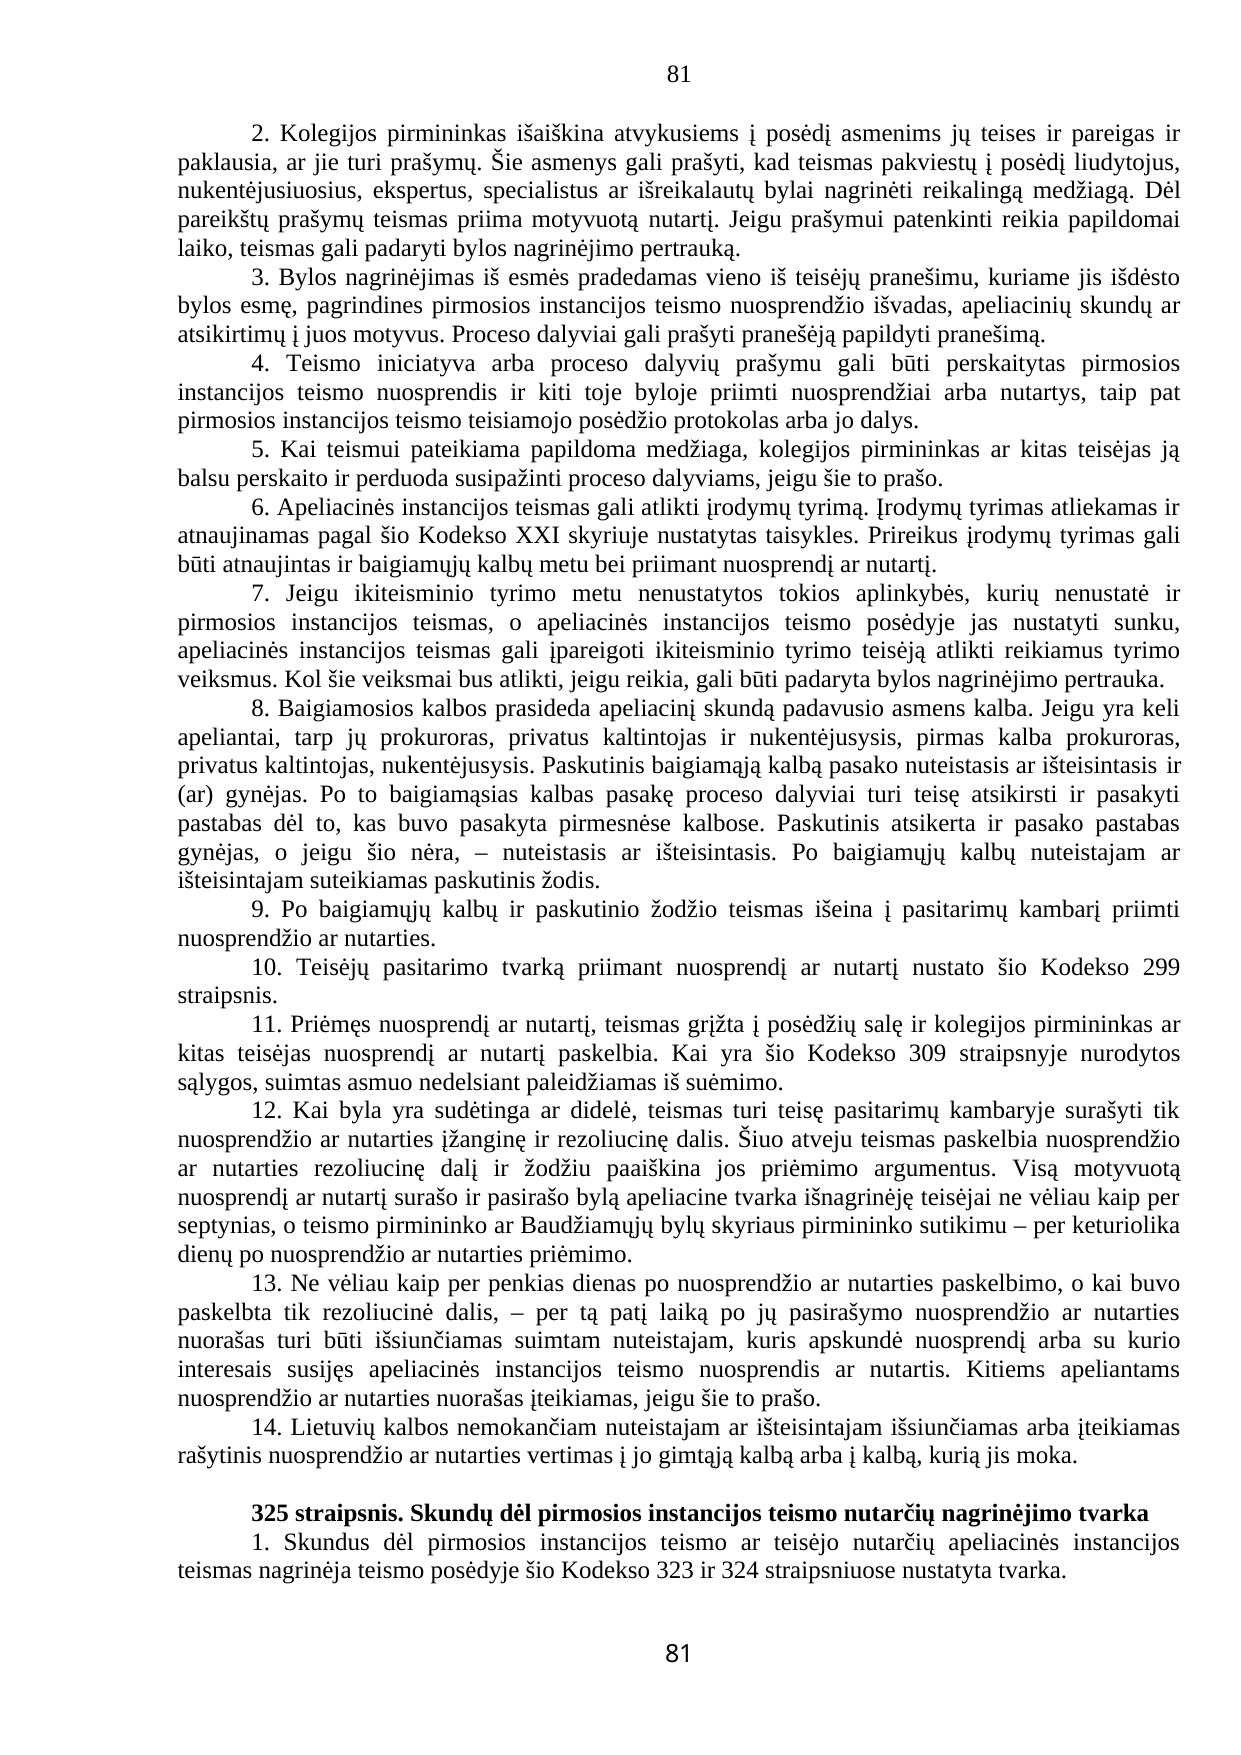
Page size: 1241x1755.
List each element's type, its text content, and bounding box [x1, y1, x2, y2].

text 1. Skundus dėl pirmosios instancijos teismo ar teisėjo nutarčių apeliacinės instancijos teismas nagrinėja teismo posėdyje šio Kodekso 323 ir 324 straipsniuose nustatyta tvarka. [177, 1527, 1181, 1584]
text 7. Jeigu ikiteisminio tyrimo metu nenustatytos tokios aplinkybės, kurių nenustatė ir pirmosios instancijos teismas, o apeliacinės instancijos teismo posėdyje jas nustatyti sunku, apeliacinės instancijos teismas gali įpareigoti ikiteisminio tyrimo teisėją atlikti reikiamus tyrimo veiksmus. Kol šie veiksmai bus atlikti, jeigu reikia, gali būti padaryta bylos nagrinėjimo pertrauka. [177, 578, 1181, 693]
text 3. Bylos nagrinėjimas iš esmės pradedamas vieno iš teisėjų pranešimu, kuriame jis išdėsto bylos esmę, pagrindines pirmosios instancijos teismo nuosprendžio išvadas, apeliacinių skundų ar atsikirtimų į juos motyvus. Proceso dalyviai gali prašyti pranešėją papildyti pranešimą. [177, 262, 1181, 348]
text 8. Baigiamosios kalbos prasideda apeliacinį skundą padavusio asmens kalba. Jeigu yra keli apeliantai, tarp jų prokuroras, privatus kaltintojas ir nukentėjusysis, pirmas kalba prokuroras, privatus kaltintojas, nukentėjusysis. Paskutinis baigiamąją kalbą pasako nuteistasis ar išteisintasis ir (ar) gynėjas. Po to baigiamąsias kalbas pasakę proceso dalyviai turi teisę atsikirsti ir pasakyti pastabas dėl to, kas buvo pasakyta pirmesnėse kalbose. Paskutinis atsikerta ir pasako pastabas gynėjas, o jeigu šio nėra, – nuteistasis ar išteisintasis. Po baigiamųjų kalbų nuteistajam ar išteisintajam suteikiamas paskutinis žodis. [177, 693, 1181, 894]
text 9. Po baigiamųjų kalbų ir paskutinio žodžio teismas išeina į pasitarimų kambarį priimti nuosprendžio ar nutarties. [177, 894, 1181, 952]
text 325 straipsnis. Skundų dėl pirmosios instancijos teismo nutarčių nagrinėjimo tvarka [177, 1498, 1181, 1527]
text 14. Lietuvių kalbos nemokančiam nuteistajam ar išteisintajam išsiunčiamas arba įteikiamas rašytinis nuosprendžio ar nutarties vertimas į jo gimtąją kalbą arba į kalbą, kurią jis moka. [177, 1412, 1181, 1469]
text 13. Ne vėliau kaip per penkias dienas po nuosprendžio ar nutarties paskelbimo, o kai buvo paskelbta tik rezoliucinė dalis, – per tą patį laiką po jų pasirašymo nuosprendžio ar nutarties nuorašas turi būti išsiunčiamas suimtam nuteistajam, kuris apskundė nuosprendį arba su kurio interesais susijęs apeliacinės instancijos teismo nuosprendis ar nutartis. Kitiems apeliantams nuosprendžio ar nutarties nuorašas įteikiamas, jeigu šie to prašo. [177, 1268, 1181, 1412]
text 10. Teisėjų pasitarimo tvarką priimant nuosprendį ar nutartį nustato šio Kodekso 299 straipsnis. [177, 952, 1181, 1009]
text 6. Apeliacinės instancijos teismas gali atlikti įrodymų tyrimą. Įrodymų tyrimas atliekamas ir atnaujinamas pagal šio Kodekso XXI skyriuje nustatytas taisykles. Prireikus įrodymų tyrimas gali būti atnaujintas ir baigiamųjų kalbų metu bei priimant nuosprendį ar nutartį. [177, 492, 1181, 578]
text 12. Kai byla yra sudėtinga ar didelė, teismas turi teisę pasitarimų kambaryje surašyti tik nuosprendžio ar nutarties įžanginę ir rezoliucinę dalis. Šiuo atveju teismas paskelbia nuosprendžio ar nutarties rezoliucinę dalį ir žodžiu paaiškina jos priėmimo argumentus. Visą motyvuotą nuosprendį ar nutartį surašo ir pasirašo bylą apeliacine tvarka išnagrinėję teisėjai ne vėliau kaip per septynias, o teismo pirmininko ar Baudžiamųjų bylų skyriaus pirmininko sutikimu – per keturiolika dienų po nuosprendžio ar nutarties priėmimo. [177, 1096, 1181, 1268]
text 4. Teismo iniciatyva arba proceso dalyvių prašymu gali būti perskaitytas pirmosios instancijos teismo nuosprendis ir kiti toje byloje priimti nuosprendžiai arba nutartys, taip pat pirmosios instancijos teismo teisiamojo posėdžio protokolas arba jo dalys. [177, 348, 1181, 434]
text 11. Priėmęs nuosprendį ar nutartį, teismas grįžta į posėdžių salę ir kolegijos pirmininkas ar kitas teisėjas nuosprendį ar nutartį paskelbia. Kai yra šio Kodekso 309 straipsnyje nurodytos sąlygos, suimtas asmuo nedelsiant paleidžiamas iš suėmimo. [177, 1009, 1181, 1096]
text 2. Kolegijos pirmininkas išaiškina atvykusiems į posėdį asmenims jų teises ir pareigas ir paklausia, ar jie turi prašymų. Šie asmenys gali prašyti, kad teismas pakviestų į posėdį liudytojus, nukentėjusiuosius, ekspertus, specialistus ar išreikalautų bylai nagrinėti reikalingą medžiagą. Dėl pareikštų prašymų teismas priima motyvuotą nutartį. Jeigu prašymui patenkinti reikia papildomai laiko, teismas gali padaryti bylos nagrinėjimo pertrauką. [177, 118, 1181, 262]
text 5. Kai teismui pateikiama papildoma medžiaga, kolegijos pirmininkas ar kitas teisėjas ją balsu perskaito ir perduoda susipažinti proceso dalyviams, jeigu šie to prašo. [177, 434, 1181, 492]
